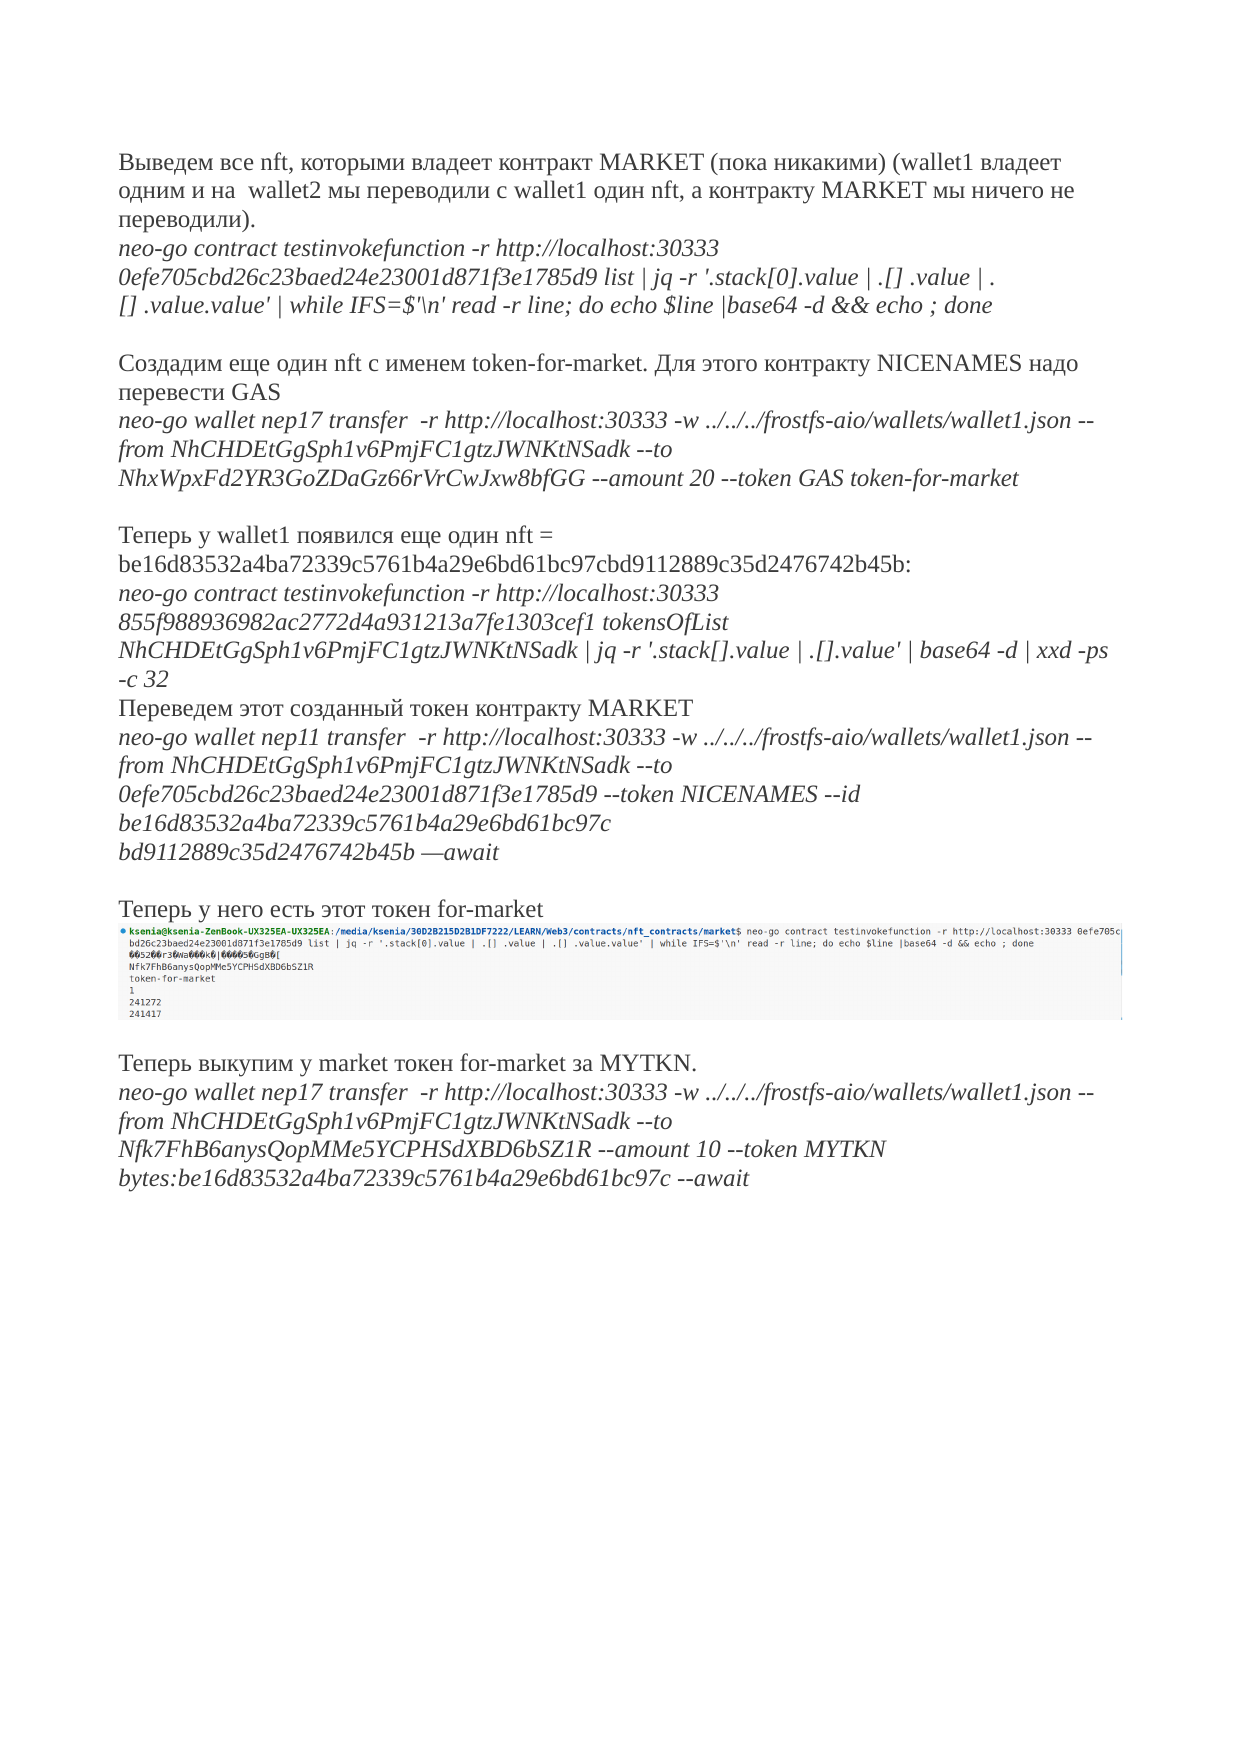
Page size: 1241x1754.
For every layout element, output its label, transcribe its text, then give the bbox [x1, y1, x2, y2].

text neo-go contract testinvokefunction -r http://localhost:30333 855f988936982ac2772d4a931213a7fe1303cef1 tokensOfList NhCHDEtGgSph1v6PmjFC1gtzJWNKtNSadk | jq -r '.stack[].value | .[].value' | base64 -d | xxd -ps -c 32 [118, 578, 1122, 693]
picture [118, 923, 1123, 1020]
text neo-go wallet nep17 transfer -r http://localhost:30333 -w ../../../frostfs-aio/wallets/wallet1.json --from NhCHDEtGgSph1v6PmjFC1gtzJWNKtNSadk --to Nfk7FhB6anysQopMMe5YCPHSdXBD6bSZ1R --amount 10 --token MYTKN bytes:be16d83532a4ba72339c5761b4a29e6bd61bc97c --await [118, 1077, 1122, 1192]
text neo-go wallet nep11 transfer -r http://localhost:30333 -w ../../../frostfs-aio/wallets/wallet1.json --from NhCHDEtGgSph1v6PmjFC1gtzJWNKtNSadk --to 0efe705cbd26c23baed24e23001d871f3e1785d9 --token NICENAMES --id be16d83532a4ba72339c5761b4a29e6bd61bc97c [118, 722, 1122, 837]
text Теперь у wallet1 появился еще один nft = be16d83532a4ba72339c5761b4a29e6bd61bc97cbd9112889c35d2476742b45b: [118, 521, 1122, 578]
text neo-go wallet nep17 transfer -r http://localhost:30333 -w ../../../frostfs-aio/wallets/wallet1.json --from NhCHDEtGgSph1v6PmjFC1gtzJWNKtNSadk --to NhxWpxFd2YR3GoZDaGz66rVrCwJxw8bfGG --amount 20 --token GAS token-for-market [118, 406, 1122, 492]
text bd9112889c35d2476742b45b —await [118, 837, 1122, 866]
text Выведем все nft, которыми владеет контракт MARKET (пока никакими) (wallet1 владеет одним и на wallet2 мы переводили с wallet1 один nft, а контракту MARKET мы ничего не переводили). [118, 147, 1122, 233]
text neo-go contract testinvokefunction -r http://localhost:30333 0efe705cbd26c23baed24e23001d871f3e1785d9 list | jq -r '.stack[0].value | .[] .value | .[] .value.value' | while IFS=$'\n' read -r line; do echo $line |base64 -d && echo ; done [118, 233, 1122, 319]
text Теперь выкупим у market токен for-market за MYTKN. [118, 1048, 1122, 1077]
text Создадим еще один nft с именем token-for-market. Для этого контракту NICENAMES надо перевести GAS [118, 348, 1122, 406]
text Теперь у него есть этот токен for-market [118, 894, 1122, 923]
text Переведем этот созданный токен контракту MARKET [118, 693, 1122, 722]
